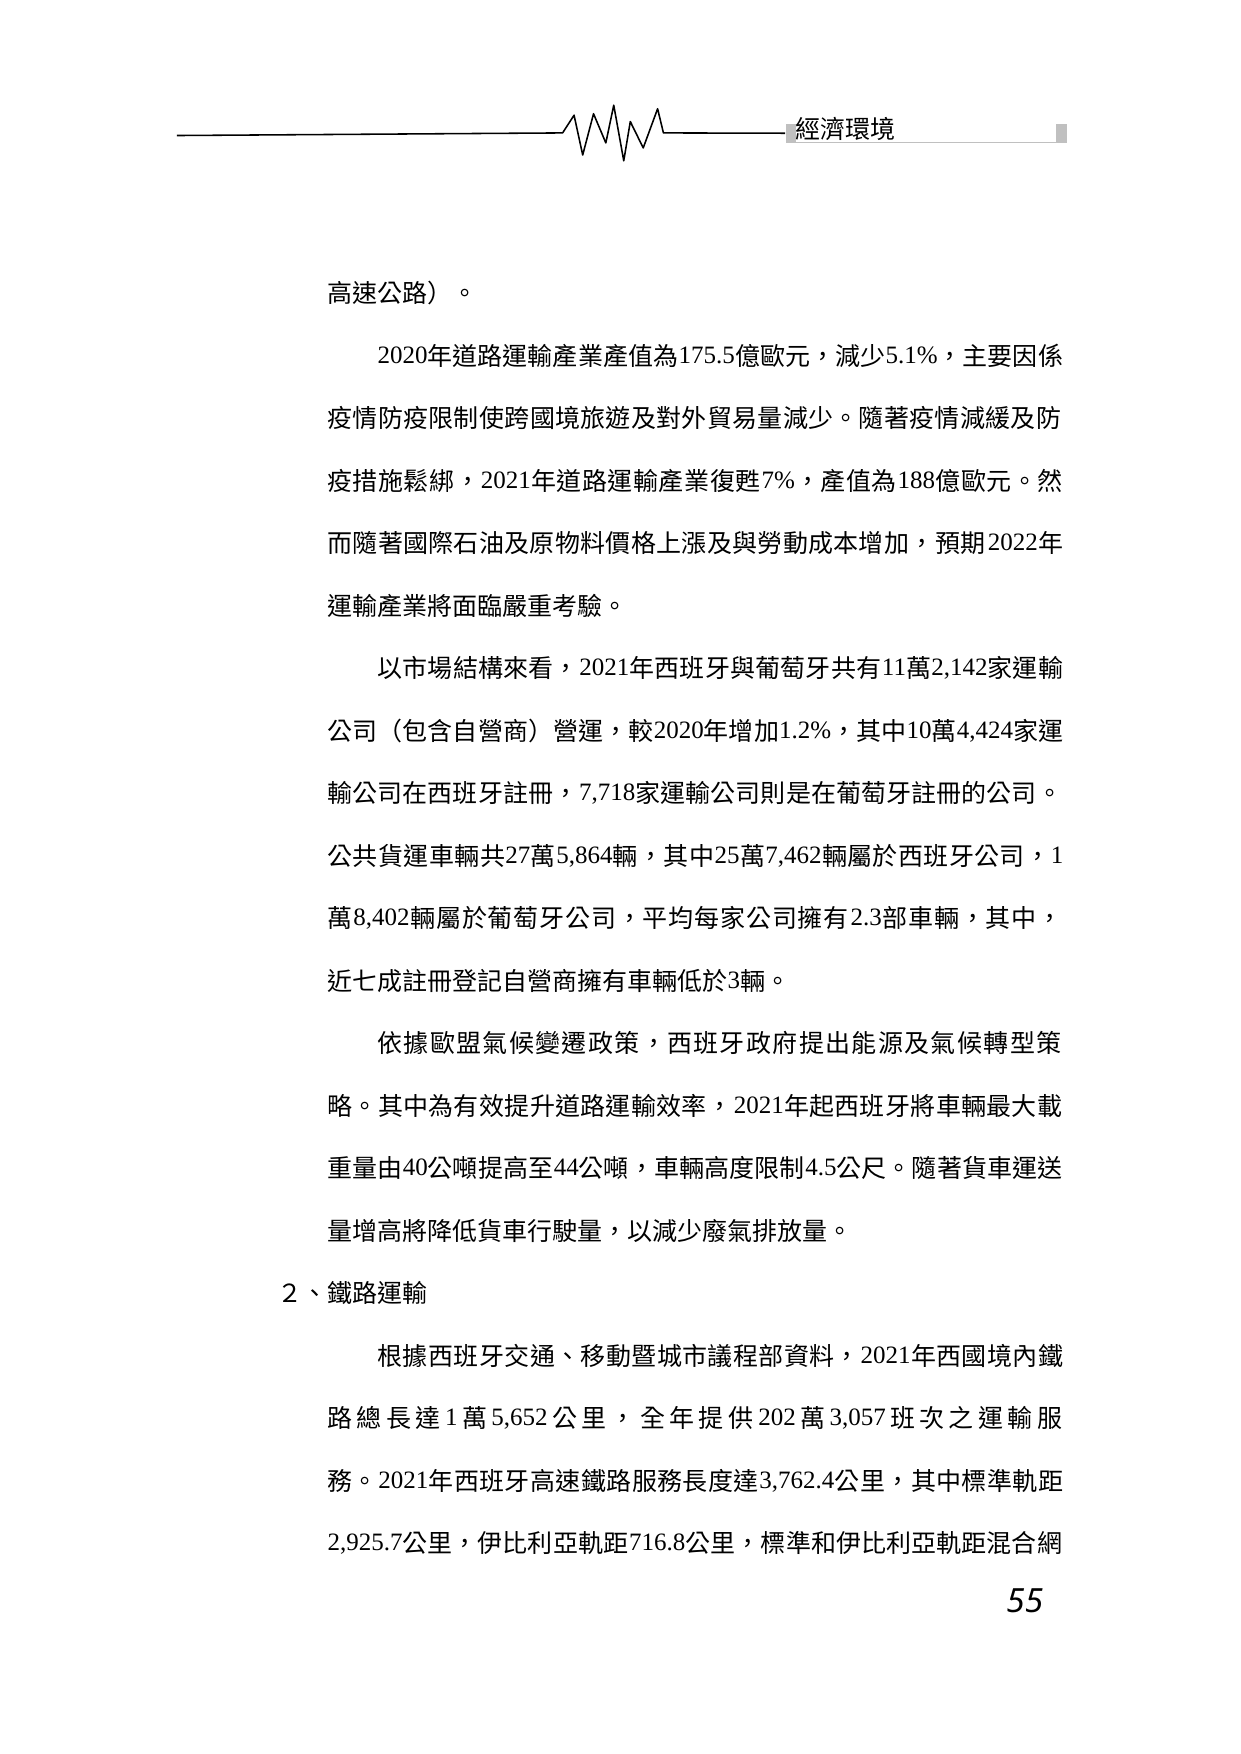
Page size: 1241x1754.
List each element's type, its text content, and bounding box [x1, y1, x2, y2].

text 依據歐盟氣候變遷政策，西班牙政府提出能源及氣候轉型策略。其中為有效提升道路運輸效率，2021年起西班牙將車輛最大載重量由40公噸提高至44公噸，車輛高度限制4.5公尺。隨著貨車運送量增高將降低貨車行駛量，以減少廢氣排放量。 [327, 1000, 1063, 1250]
text 以市場結構來看，2021年西班牙與葡萄牙共有11萬2,142家運輸公司（包含自營商）營運，較2020年增加1.2%，其中10萬4,424家運輸公司在西班牙註冊，7,718家運輸公司則是在葡萄牙註冊的公司。公共貨運車輛共27萬5,864輛，其中25萬7,462輛屬於西班牙公司，1萬8,402輛屬於葡萄牙公司，平均每家公司擁有2.3部車輛，其中，近七成註冊登記自營商擁有車輛低於3輛。 [327, 625, 1063, 1000]
text 2020年道路運輸產業產值為175.5億歐元，減少5.1%，主要因係疫情防疫限制使跨國境旅遊及對外貿易量減少。隨著疫情減緩及防疫措施鬆綁，2021年道路運輸產業復甦7%，產值為188億歐元。然而隨著國際石油及原物料價格上漲及與勞動成本增加，預期2022年運輸產業將面臨嚴重考驗。 [327, 313, 1063, 625]
text 高速公路）。 [327, 250, 1063, 313]
text 根據西班牙交通、移動暨城市議程部資料，2021年西國境內鐵路總長達1萬5,652公里，全年提供202萬3,057班次之運輸服務。2021年西班牙高速鐵路服務長度達3,762.4公里，其中標準軌距2,925.7公里，伊比利亞軌距716.8公里，標準和伊比利亞軌距混合網 [327, 1313, 1063, 1563]
text ２、鐵路運輸 [277, 1250, 1063, 1313]
